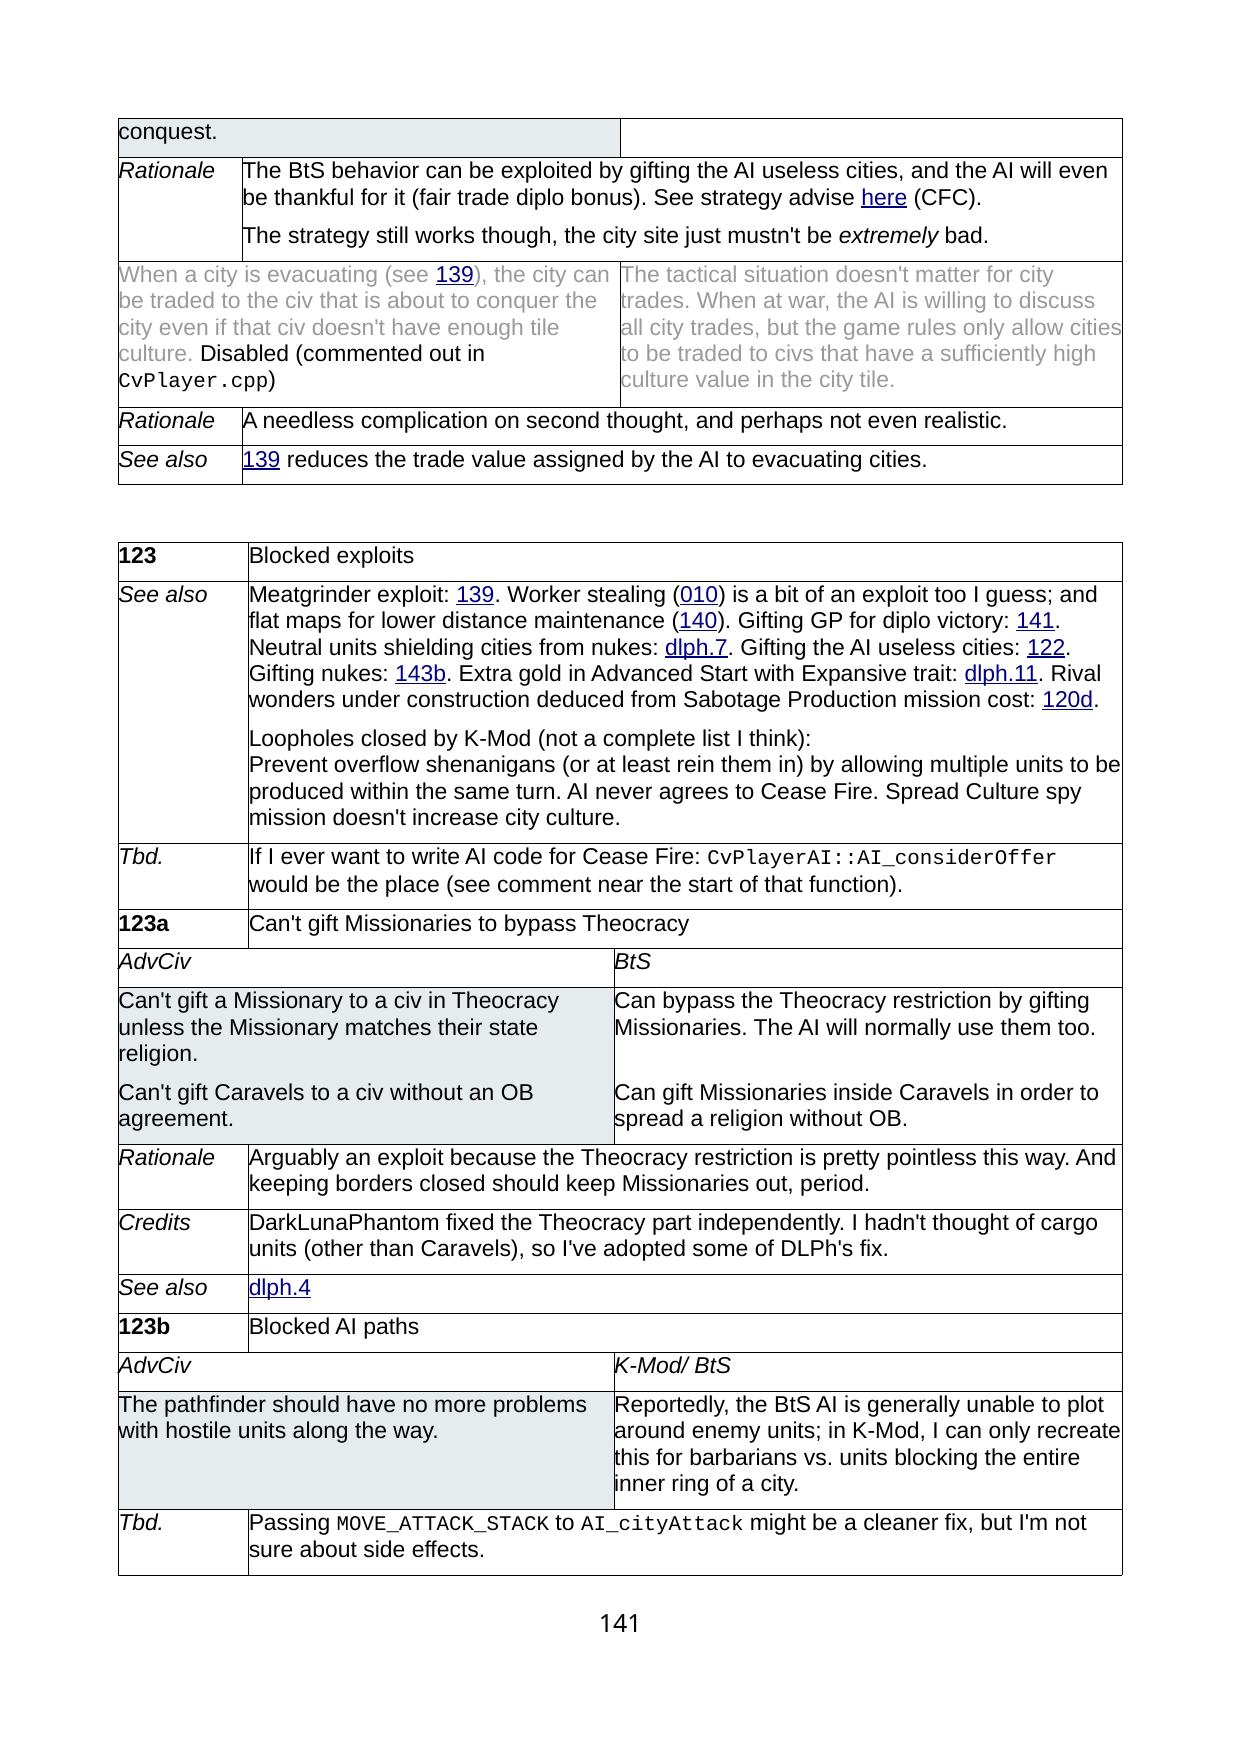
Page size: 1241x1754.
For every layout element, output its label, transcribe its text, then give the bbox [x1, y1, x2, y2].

table_cell See also [119, 582, 248, 843]
table_cell The tactical situation doesn't matter for city trades. When at war, the AI is willing to discuss all city trades, but the game rules only allow cities to be traded to civs that have a sufficiently high culture value in the city tile. [621, 262, 1122, 407]
table_cell See also [119, 446, 242, 484]
table_cell Meatgrinder exploit: 139. Worker stealing (010) is a bit of an exploit too I guess; and flat maps for lower distance maintenance (140). Gifting GP for diplo victory: 141. Neutral units shielding cities from nukes: dlph.7. Gifting the AI useless cities: 122. Gifting nukes: 143b. Extra gold in Advanced Start with Expansive trait: dlph.11. Rival wonders under construction deduced from Sabotage Production mission cost: 120d. Loopholes closed by K-Mod (not a complete list I think): Prevent overflow shenanigans (or at least rein them in) by allowing multiple units to be produced within the same turn. AI never agrees to Cease Fire. Spread Culture spy mission doesn't increase city culture. [249, 582, 1122, 843]
table_cell AdvCiv [119, 949, 614, 987]
table_cell 123a [119, 910, 248, 948]
table_cell Can't gift a Missionary to a civ in Theocracy unless the Missionary matches their state religion. Can't gift Caravels to a civ without an OB agreement. [119, 988, 614, 1144]
table_cell The BtS behavior can be exploited by gifting the AI useless cities, and the AI will even be thankful for it (fair trade diplo bonus). See strategy advise here (CFC). The strategy still works though, the city site just mustn't be extremely bad. [243, 158, 1122, 261]
table_cell AdvCiv [119, 1353, 614, 1391]
table_cell Arguably an exploit because the Theocracy restriction is pretty pointless this way. And keeping borders closed should keep Missionaries out, period. [249, 1145, 1122, 1209]
table_cell 139 reduces the trade value assigned by the AI to evacuating cities. [243, 446, 1122, 484]
table_cell Can bypass the Theocracy restriction by gifting Missionaries. The AI will normally use them too. Can gift Missionaries inside Caravels in order to spread a religion without OB. [615, 988, 1122, 1144]
table_cell See also [119, 1275, 248, 1313]
table_cell Rationale [119, 158, 242, 261]
table_cell Blocked AI paths [249, 1314, 1122, 1352]
table_cell Credits [119, 1210, 248, 1274]
table_cell 123b [119, 1314, 248, 1352]
table_cell Passing MOVE_ATTACK_STACK to AI_cityAttack might be a cleaner fix, but I'm not sure about side effects. [249, 1510, 1122, 1575]
table_cell Rationale [119, 1145, 248, 1209]
table_cell BtS [615, 949, 1122, 987]
table_cell DarkLunaPhantom fixed the Theocracy part independently. I hadn't thought of cargo units (other than Caravels), so I've adopted some of DLPh's fix. [249, 1210, 1122, 1274]
table_cell A needless complication on second thought, and perhaps not even realistic. [243, 408, 1122, 445]
table_header 123 [119, 543, 248, 581]
table_cell Tbd. [119, 1510, 248, 1575]
table_cell When a city is evacuating (see 139), the city can be traded to the civ that is about to conquer the city even if that civ doesn't have enough tile culture. Disabled (commented out in CvPlayer.cpp) [119, 262, 620, 407]
table_cell dlph.4 [249, 1275, 1122, 1313]
table_cell The pathfinder should have no more problems with hostile units along the way. [119, 1392, 614, 1509]
table_header Blocked exploits [249, 543, 1122, 581]
table_cell [621, 119, 1122, 157]
table_cell K-Mod/ BtS [615, 1353, 1122, 1391]
table_cell Reportedly, the BtS AI is generally unable to plot around enemy units; in K-Mod, I can only recreate this for barbarians vs. units blocking the entire inner ring of a city. [615, 1392, 1122, 1509]
table_cell conquest. [119, 119, 620, 157]
table_cell If I ever want to write AI code for Cease Fire: CvPlayerAI::AI_considerOffer would be the place (see comment near the start of that function). [249, 844, 1122, 909]
table_cell Can't gift Missionaries to bypass Theocracy [249, 910, 1122, 948]
table_cell Rationale [119, 408, 242, 445]
table_cell Tbd. [119, 844, 248, 909]
